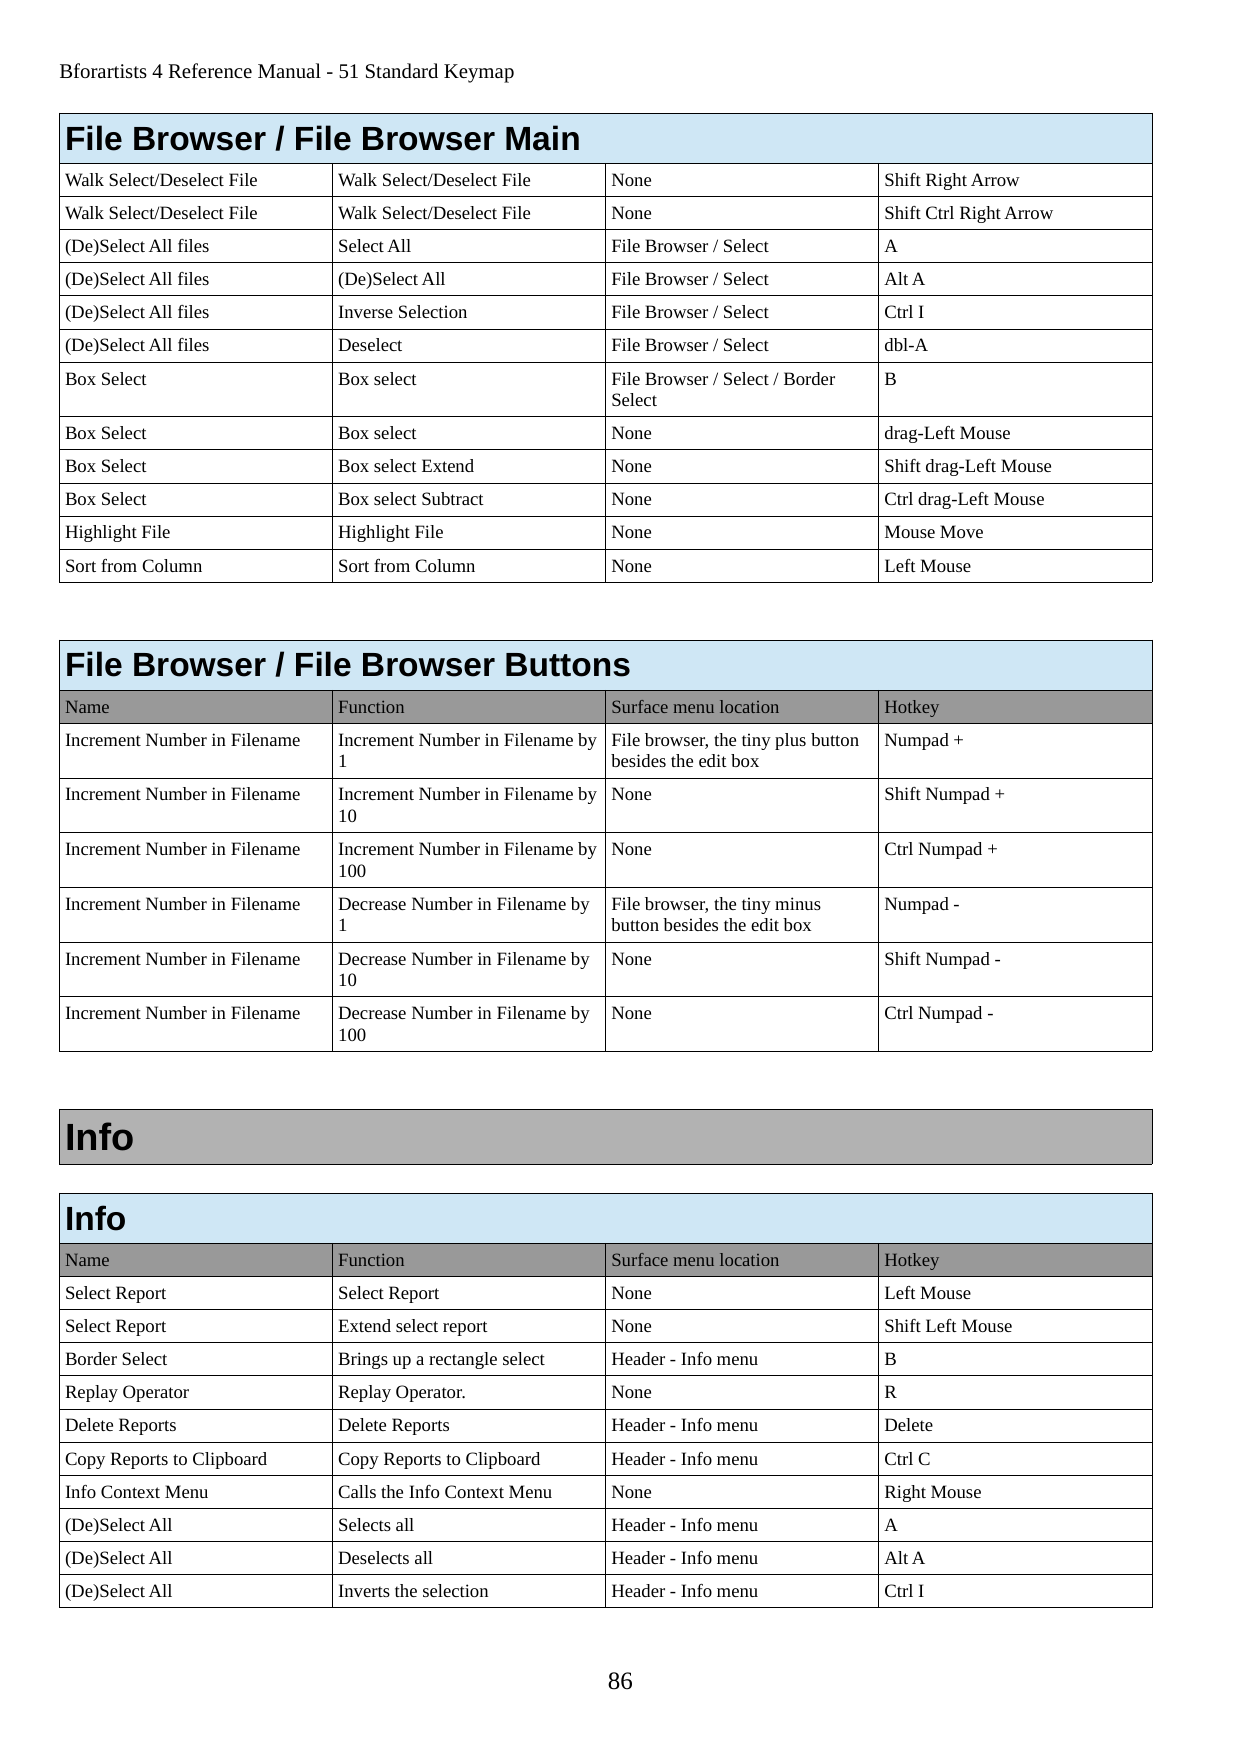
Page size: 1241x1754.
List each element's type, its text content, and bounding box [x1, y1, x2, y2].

table_cell Name [60, 1244, 332, 1276]
table_cell Header - Info menu [606, 1575, 878, 1607]
table_cell Info Context Menu [60, 1476, 332, 1508]
table_cell Delete Reports [60, 1410, 332, 1442]
table_cell Function [333, 691, 605, 723]
table_cell Alt A [879, 263, 1152, 295]
table_cell Shift Numpad + [879, 779, 1152, 832]
table_cell None [606, 1277, 878, 1309]
table_cell Inverts the selection [333, 1575, 605, 1607]
table_cell Increment Number in Filename by 1 [333, 724, 605, 777]
table_cell Increment Number in Filename [60, 833, 332, 887]
table_cell Increment Number in Filename [60, 779, 332, 832]
table_cell Decrease Number in Filename by 100 [333, 997, 605, 1051]
table_cell Walk Select/Deselect File [60, 197, 332, 229]
table_cell None [606, 517, 878, 549]
table_cell Increment Number in Filename [60, 943, 332, 996]
table_cell Highlight File [60, 517, 332, 549]
table_cell None [606, 833, 878, 887]
table_cell Increment Number in Filename [60, 997, 332, 1051]
table_cell File browser, the tiny plus button besides the edit box [606, 724, 878, 777]
table_cell Function [333, 1244, 605, 1276]
table_cell (De)Select All [60, 1575, 332, 1607]
table_cell Increment Number in Filename [60, 724, 332, 777]
table_cell None [606, 417, 878, 449]
table_cell Shift Numpad - [879, 943, 1152, 996]
table_cell File browser, the tiny minus button besides the edit box [606, 888, 878, 942]
table_cell (De)Select All [333, 263, 605, 295]
table_cell (De)Select All files [60, 230, 332, 262]
table_cell R [879, 1376, 1152, 1408]
table_cell Increment Number in Filename by 100 [333, 833, 605, 887]
table_cell A [879, 1509, 1152, 1541]
table_cell Header - Info menu [606, 1410, 878, 1442]
table_cell Inverse Selection [333, 296, 605, 328]
table_cell (De)Select All files [60, 296, 332, 328]
table_cell Decrease Number in Filename by 10 [333, 943, 605, 996]
table_cell Ctrl C [879, 1443, 1152, 1475]
table_cell Copy Reports to Clipboard [333, 1443, 605, 1475]
table_cell B [879, 363, 1152, 416]
table_cell Name [60, 691, 332, 723]
table_cell Box select Subtract [333, 484, 605, 516]
table_cell None [606, 164, 878, 196]
table_cell Box Select [60, 363, 332, 416]
table_cell Ctrl I [879, 1575, 1152, 1607]
table_cell None [606, 550, 878, 582]
table_cell Replay Operator [60, 1376, 332, 1408]
table_cell File Browser / Select / Border Select [606, 363, 878, 416]
table_cell Header - Info menu [606, 1343, 878, 1375]
table_cell Box select [333, 363, 605, 416]
table_cell B [879, 1343, 1152, 1375]
table_cell dbl-A [879, 330, 1152, 362]
table_cell Ctrl I [879, 296, 1152, 328]
table_cell Walk Select/Deselect File [333, 197, 605, 229]
table_cell (De)Select All files [60, 263, 332, 295]
table_cell File Browser / Select [606, 230, 878, 262]
table_cell Ctrl drag-Left Mouse [879, 484, 1152, 516]
table_header Info [60, 1110, 1152, 1164]
table_cell Selects all [333, 1509, 605, 1541]
table_cell Select Report [333, 1277, 605, 1309]
table_cell Delete Reports [333, 1410, 605, 1442]
table_cell Calls the Info Context Menu [333, 1476, 605, 1508]
table_cell None [606, 779, 878, 832]
table_cell Increment Number in Filename [60, 888, 332, 942]
table_cell None [606, 1310, 878, 1342]
table_cell Box Select [60, 484, 332, 516]
table_cell Hotkey [879, 1244, 1152, 1276]
table_cell Ctrl Numpad - [879, 997, 1152, 1051]
table_cell Shift Left Mouse [879, 1310, 1152, 1342]
table_cell drag-Left Mouse [879, 417, 1152, 449]
table_cell None [606, 1376, 878, 1408]
table_cell Sort from Column [333, 550, 605, 582]
table_cell Header - Info menu [606, 1509, 878, 1541]
table_cell Walk Select/Deselect File [333, 164, 605, 196]
table_cell Box select [333, 417, 605, 449]
table_cell A [879, 230, 1152, 262]
table_cell Shift drag-Left Mouse [879, 450, 1152, 482]
table_cell Left Mouse [879, 1277, 1152, 1309]
table_cell Box Select [60, 450, 332, 482]
table_cell Header - Info menu [606, 1443, 878, 1475]
table_cell Highlight File [333, 517, 605, 549]
table_cell Alt A [879, 1542, 1152, 1574]
table_cell File Browser / Select [606, 263, 878, 295]
table_cell Brings up a rectangle select [333, 1343, 605, 1375]
table_cell Border Select [60, 1343, 332, 1375]
table_cell Numpad + [879, 724, 1152, 777]
table_cell Right Mouse [879, 1476, 1152, 1508]
table_cell None [606, 450, 878, 482]
table_cell (De)Select All [60, 1542, 332, 1574]
table_cell Sort from Column [60, 550, 332, 582]
table_cell Box Select [60, 417, 332, 449]
table_cell None [606, 943, 878, 996]
table_header File Browser / File Browser Buttons [60, 641, 1152, 690]
table_cell Delete [879, 1410, 1152, 1442]
table_cell None [606, 1476, 878, 1508]
table_cell Numpad - [879, 888, 1152, 942]
table_cell Replay Operator. [333, 1376, 605, 1408]
table_cell Extend select report [333, 1310, 605, 1342]
table_header File Browser / File Browser Main [60, 114, 1152, 163]
table_cell Select Report [60, 1277, 332, 1309]
table_cell Shift Right Arrow [879, 164, 1152, 196]
table_cell Copy Reports to Clipboard [60, 1443, 332, 1475]
table_cell Left Mouse [879, 550, 1152, 582]
table_cell Walk Select/Deselect File [60, 164, 332, 196]
table_cell Surface menu location [606, 691, 878, 723]
table_cell Shift Ctrl Right Arrow [879, 197, 1152, 229]
table_cell File Browser / Select [606, 296, 878, 328]
table_cell None [606, 197, 878, 229]
table_cell None [606, 997, 878, 1051]
table_cell Deselects all [333, 1542, 605, 1574]
table_cell Surface menu location [606, 1244, 878, 1276]
table_cell Select All [333, 230, 605, 262]
table_cell (De)Select All [60, 1509, 332, 1541]
table_cell Hotkey [879, 691, 1152, 723]
table_cell Select Report [60, 1310, 332, 1342]
table_cell Box select Extend [333, 450, 605, 482]
table_cell Mouse Move [879, 517, 1152, 549]
table_cell Ctrl Numpad + [879, 833, 1152, 887]
table_cell File Browser / Select [606, 330, 878, 362]
table_cell None [606, 484, 878, 516]
table_header Info [60, 1194, 1152, 1243]
table_cell Decrease Number in Filename by 1 [333, 888, 605, 942]
table_cell (De)Select All files [60, 330, 332, 362]
table_cell Header - Info menu [606, 1542, 878, 1574]
table_cell Increment Number in Filename by 10 [333, 779, 605, 832]
table_cell Deselect [333, 330, 605, 362]
